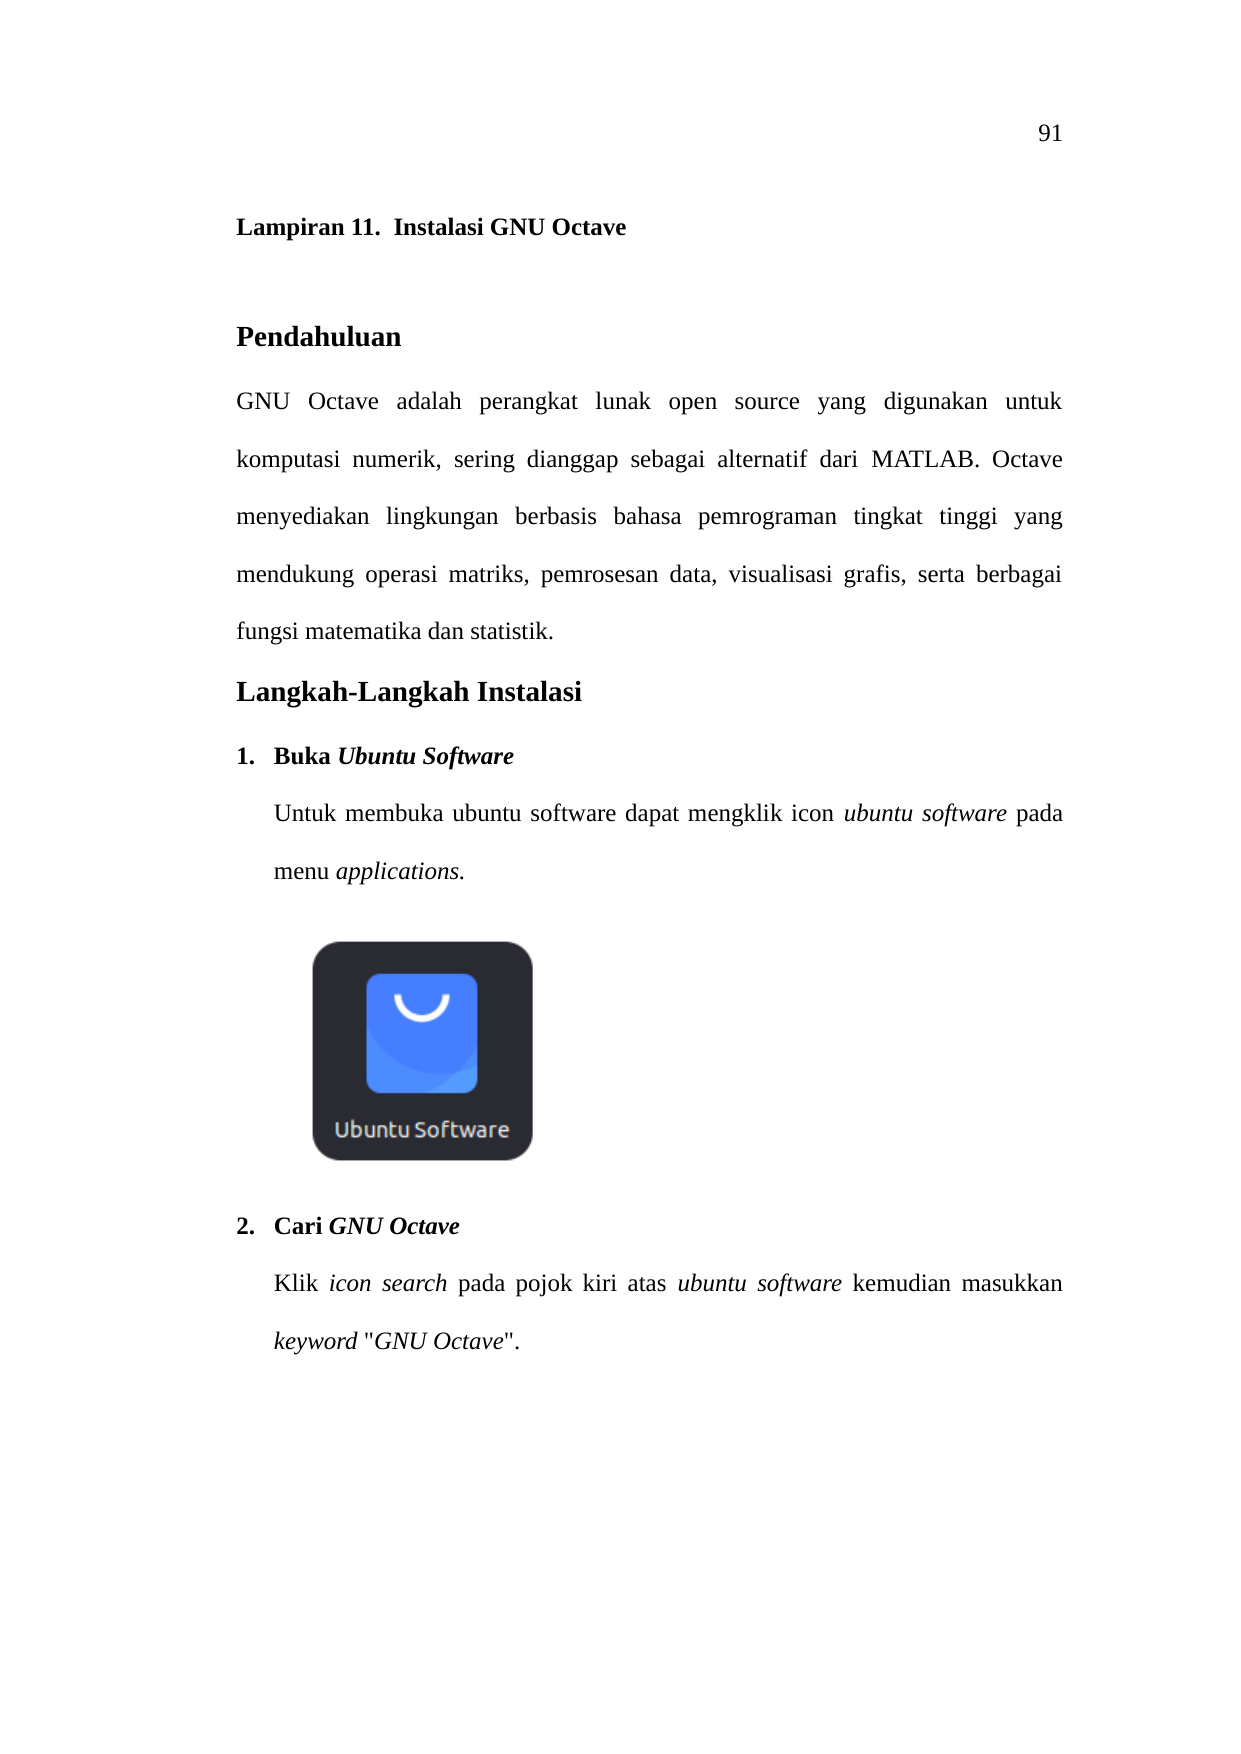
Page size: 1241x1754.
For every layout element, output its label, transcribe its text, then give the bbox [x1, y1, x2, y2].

list Buka Ubuntu Software [236, 741, 1063, 769]
list Untuk membuka ubuntu software dapat mengklik icon ubuntu software pada menu applications. [236, 798, 1063, 884]
list Cari GNU Octave [236, 1211, 1063, 1239]
text Langkah-Langkah Instalasi [236, 674, 1063, 707]
text GNU Octave adalah perangkat lunak open source yang digunakan untuk komputasi numerik, sering dianggap sebagai alternatif dari MATLAB. Octave menyediakan lingkungan berbasis­ bahasa pemrograman tingkat tinggi yang mendukung operasi matriks, pemrosesan data, visualisasi grafis, serta berbagai fungsi matematika dan statistik. [236, 386, 1063, 645]
subtitle Instalasi GNU Octave [236, 212, 1063, 241]
list Klik icon search pada pojok kiri atas ubuntu software kemudian masukkan keyword "GNU Octave". [236, 1268, 1063, 1354]
text Pendahuluan [236, 319, 1063, 353]
picture [276, 916, 573, 1179]
